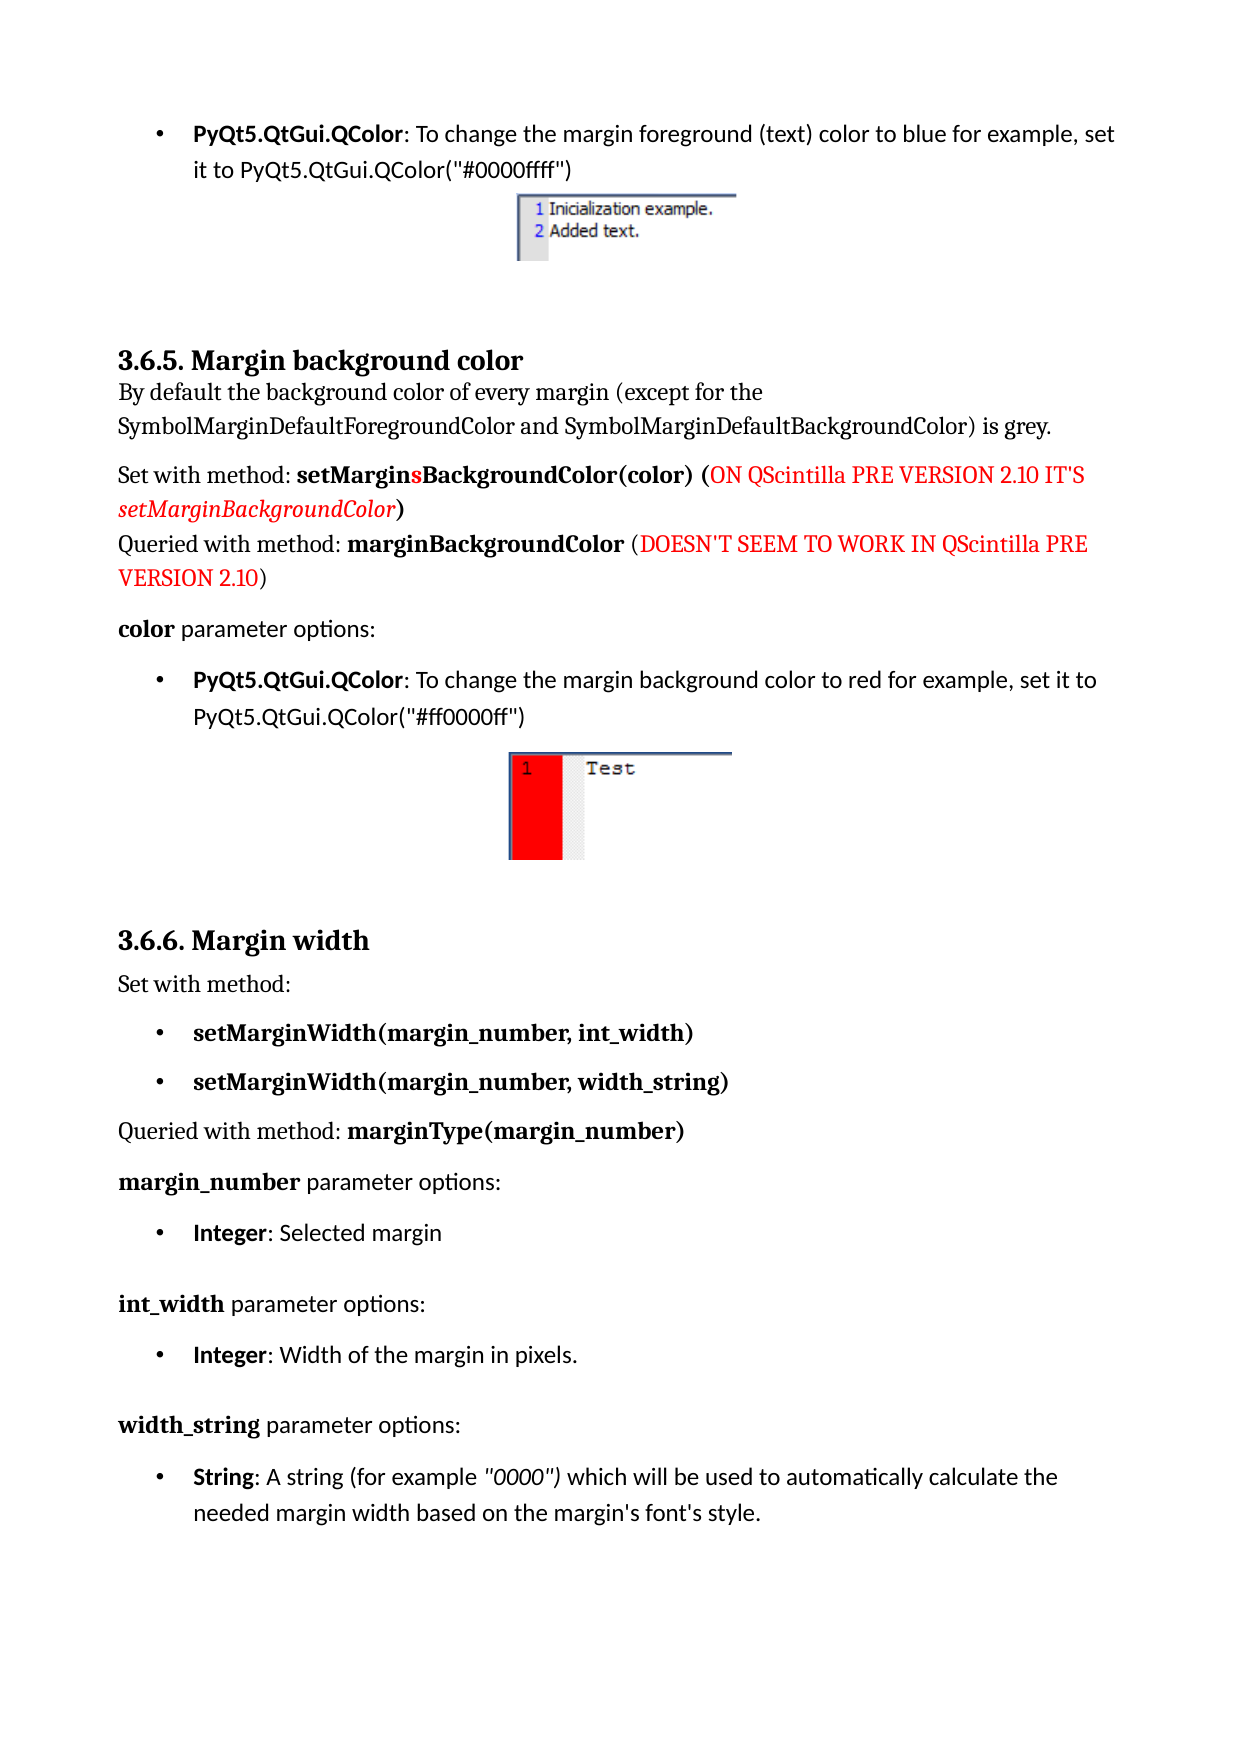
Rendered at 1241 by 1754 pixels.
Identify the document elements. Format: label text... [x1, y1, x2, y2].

list Integer: Width of the margin in pixels. [156, 1339, 1122, 1369]
text Set with method: [118, 970, 1122, 998]
text By default the background color of every margin (except for the SymbolMarginDefaultForegroundColor and SymbolMarginDefaultBackgroundColor) is grey. [118, 377, 1122, 441]
picture [508, 752, 732, 860]
text Set with method: setMarginsBackgroundColor(color) (ON QScintilla PRE VERSION 2.10 IT'S setMarginBackgroundColor) Queried with method: marginBackgroundColor (DOESN'T SEEM TO WORK IN QScintilla PRE VERSION 2.10) [118, 461, 1122, 593]
subtitle 3.6.6. Margin width [118, 923, 1122, 957]
subtitle 3.6.5. Margin background color [118, 344, 1122, 377]
list PyQt5.QtGui.QColor: To change the margin background color to red for example, set it to PyQt5.QtGui.QColor("#ff0000ff") [156, 664, 1122, 889]
list Integer: Selected margin [156, 1217, 1122, 1248]
list setMarginWidth(margin_number, int_width) [156, 1019, 1122, 1048]
text Queried with method: marginType(margin_number) [118, 1117, 1122, 1146]
picture [516, 193, 737, 261]
text width_string parameter options: [118, 1409, 1122, 1440]
list setMarginWidth(margin_number, width_string) [156, 1068, 1122, 1097]
text margin_number parameter options: [118, 1166, 1122, 1197]
list String: A string (for example "0000") which will be used to automatically calculate the needed margin width based on the margin's font's style. [156, 1461, 1122, 1528]
list PyQt5.QtGui.QColor: To change the margin foreground (text) color to blue for example, set it to PyQt5.QtGui.QColor("#0000ffff") [156, 118, 1122, 289]
text int_width parameter options: [118, 1288, 1122, 1318]
text color parameter options: [118, 613, 1122, 644]
